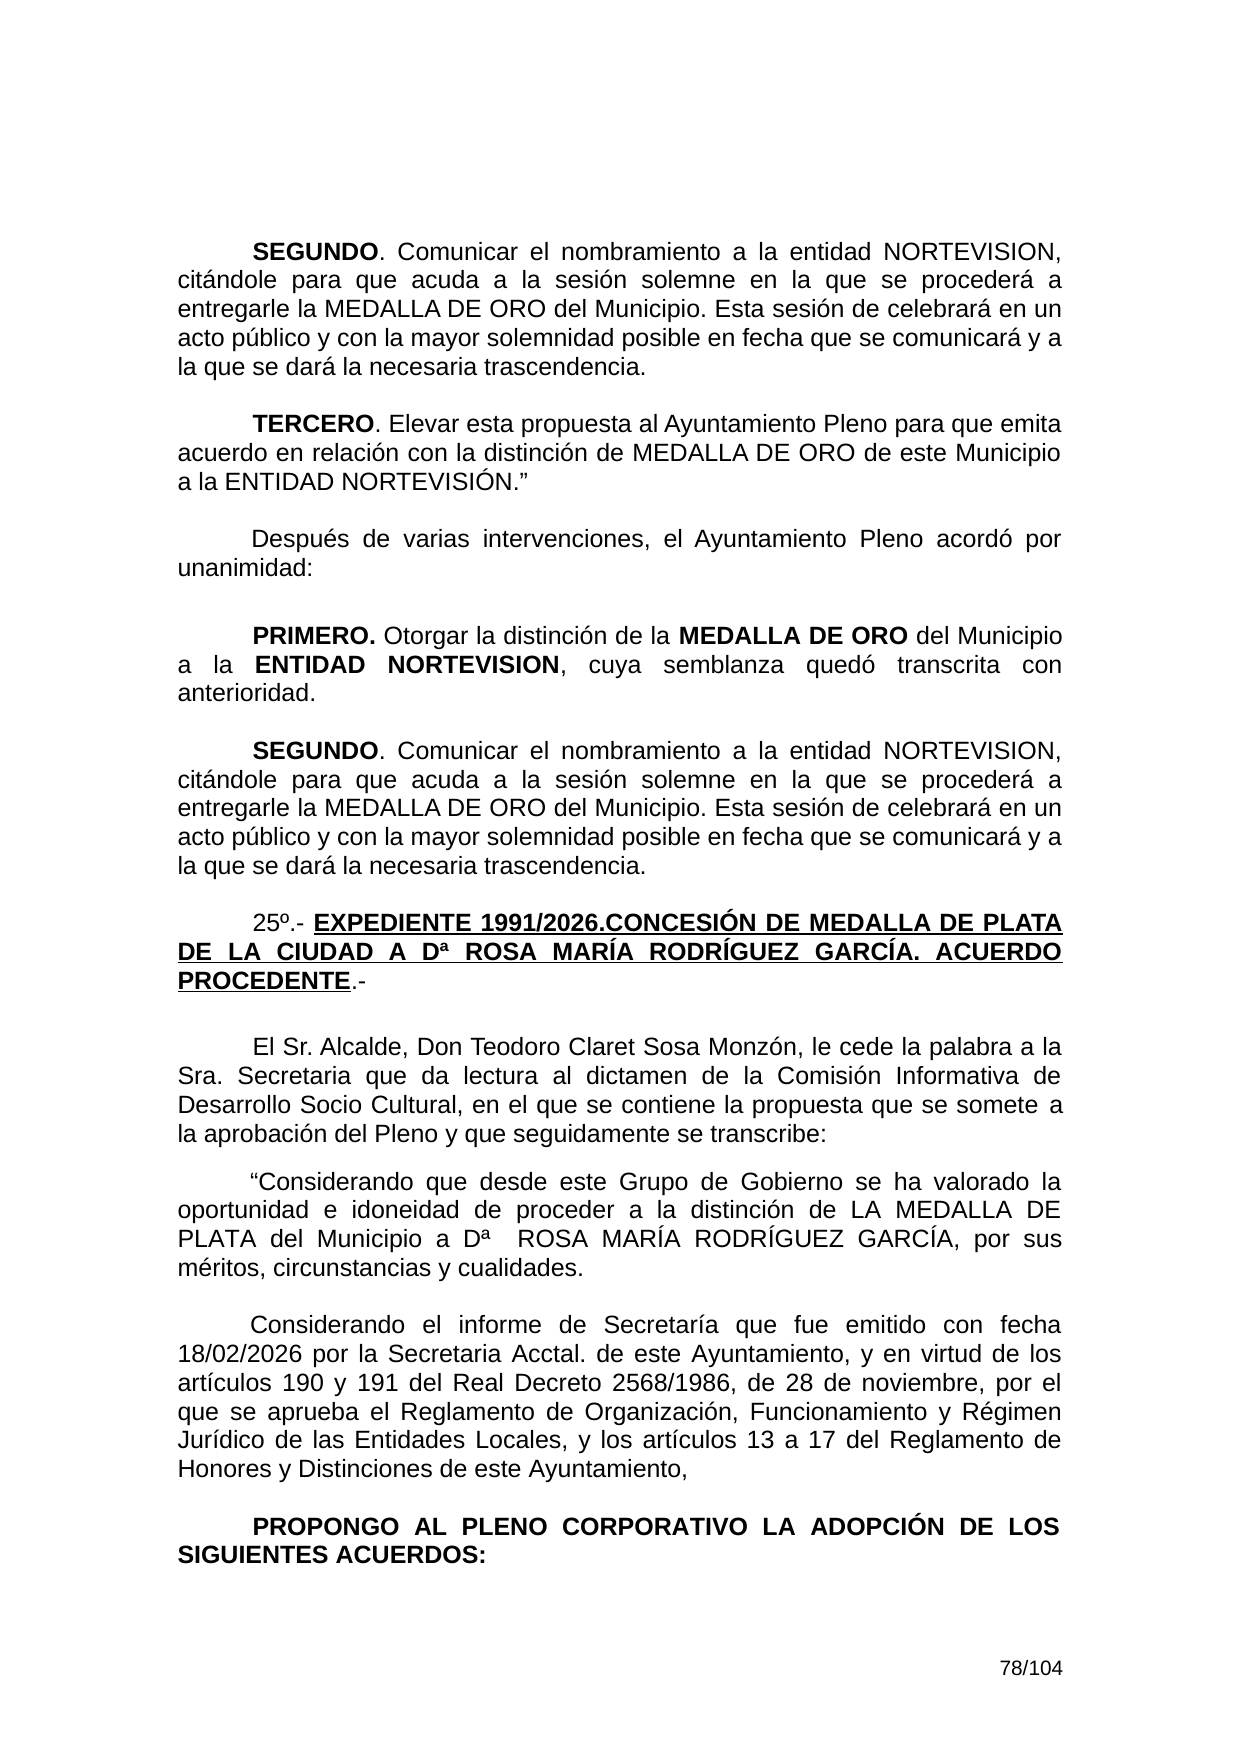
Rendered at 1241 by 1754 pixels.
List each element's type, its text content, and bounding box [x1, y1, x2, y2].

text PROCEDENTE.- [177, 963, 1063, 994]
text SEGUNDO. Comunicar el nombramiento a la entidad NORTEVISION, citándole para que acuda a la sesión solemne en la que se procederá a entregarle la MEDALLA DE ORO del Municipio. Esta sesión de celebrará en un acto público y con la mayor solemnidad posible en fecha que se comunicará y a la que se dará la necesaria trascendencia. [177, 237, 1063, 380]
text El Sr. Alcalde, Don Teodoro Claret Sosa Monzón, le cede la palabra a la Sra. Secretaria que da lectura al dictamen de la Comisión Informativa de Desarrollo Socio Cultural, en el que se contiene la propuesta que se somete a la aprobación del Pleno y que seguidamente se transcribe: [177, 1032, 1063, 1147]
text Considerando el informe de Secretaría que fue emitido con fecha 18/02/2026 por la Secretaria Acctal. de este Ayuntamiento, y en virtud de los artículos 190 y 191 del Real Decreto 2568/1986, de 28 de noviembre, por el que se aprueba el Reglamento de Organización, Funcionamiento y Régimen Jurídico de las Entidades Locales, y los artículos 13 a 17 del Reglamento de Honores y Distinciones de este Ayuntamiento, [177, 1310, 1063, 1483]
text PRIMERO. Otorgar la distinción de la MEDALLA DE ORO del Municipio a la ENTIDAD NORTEVISION, cuya semblanza quedó transcrita con anterioridad. [177, 621, 1063, 707]
text “Considerando que desde este Grupo de Gobierno se ha valorado la oportunidad e idoneidad de proceder a la distinción de LA MEDALLA DE PLATA del Municipio a Dª ROSA MARÍA RODRÍGUEZ GARCÍA, por sus méritos, circunstancias y cualidades. [177, 1167, 1063, 1282]
text 25º.- EXPEDIENTE 1991/2026.CONCESIÓN DE MEDALLA DE PLATA DE LA CIUDAD A Dª ROSA MARÍA RODRÍGUEZ GARCÍA. ACUERDO [177, 908, 1063, 962]
text PROPONGO AL PLENO CORPORATIVO LA ADOPCIÓN DE LOS SIGUIENTES ACUERDOS: [177, 1512, 1060, 1569]
text TERCERO. Elevar esta propuesta al Ayuntamiento Pleno para que emita acuerdo en relación con la distinción de MEDALLA DE ORO de este Municipio a la ENTIDAD NORTEVISIÓN.” [177, 409, 1063, 495]
text Después de varias intervenciones, el Ayuntamiento Pleno acordó por unanimidad: [177, 524, 1063, 582]
text SEGUNDO. Comunicar el nombramiento a la entidad NORTEVISION, citándole para que acuda a la sesión solemne en la que se procederá a entregarle la MEDALLA DE ORO del Municipio. Esta sesión de celebrará en un acto público y con la mayor solemnidad posible en fecha que se comunicará y a la que se dará la necesaria trascendencia. [177, 736, 1063, 879]
